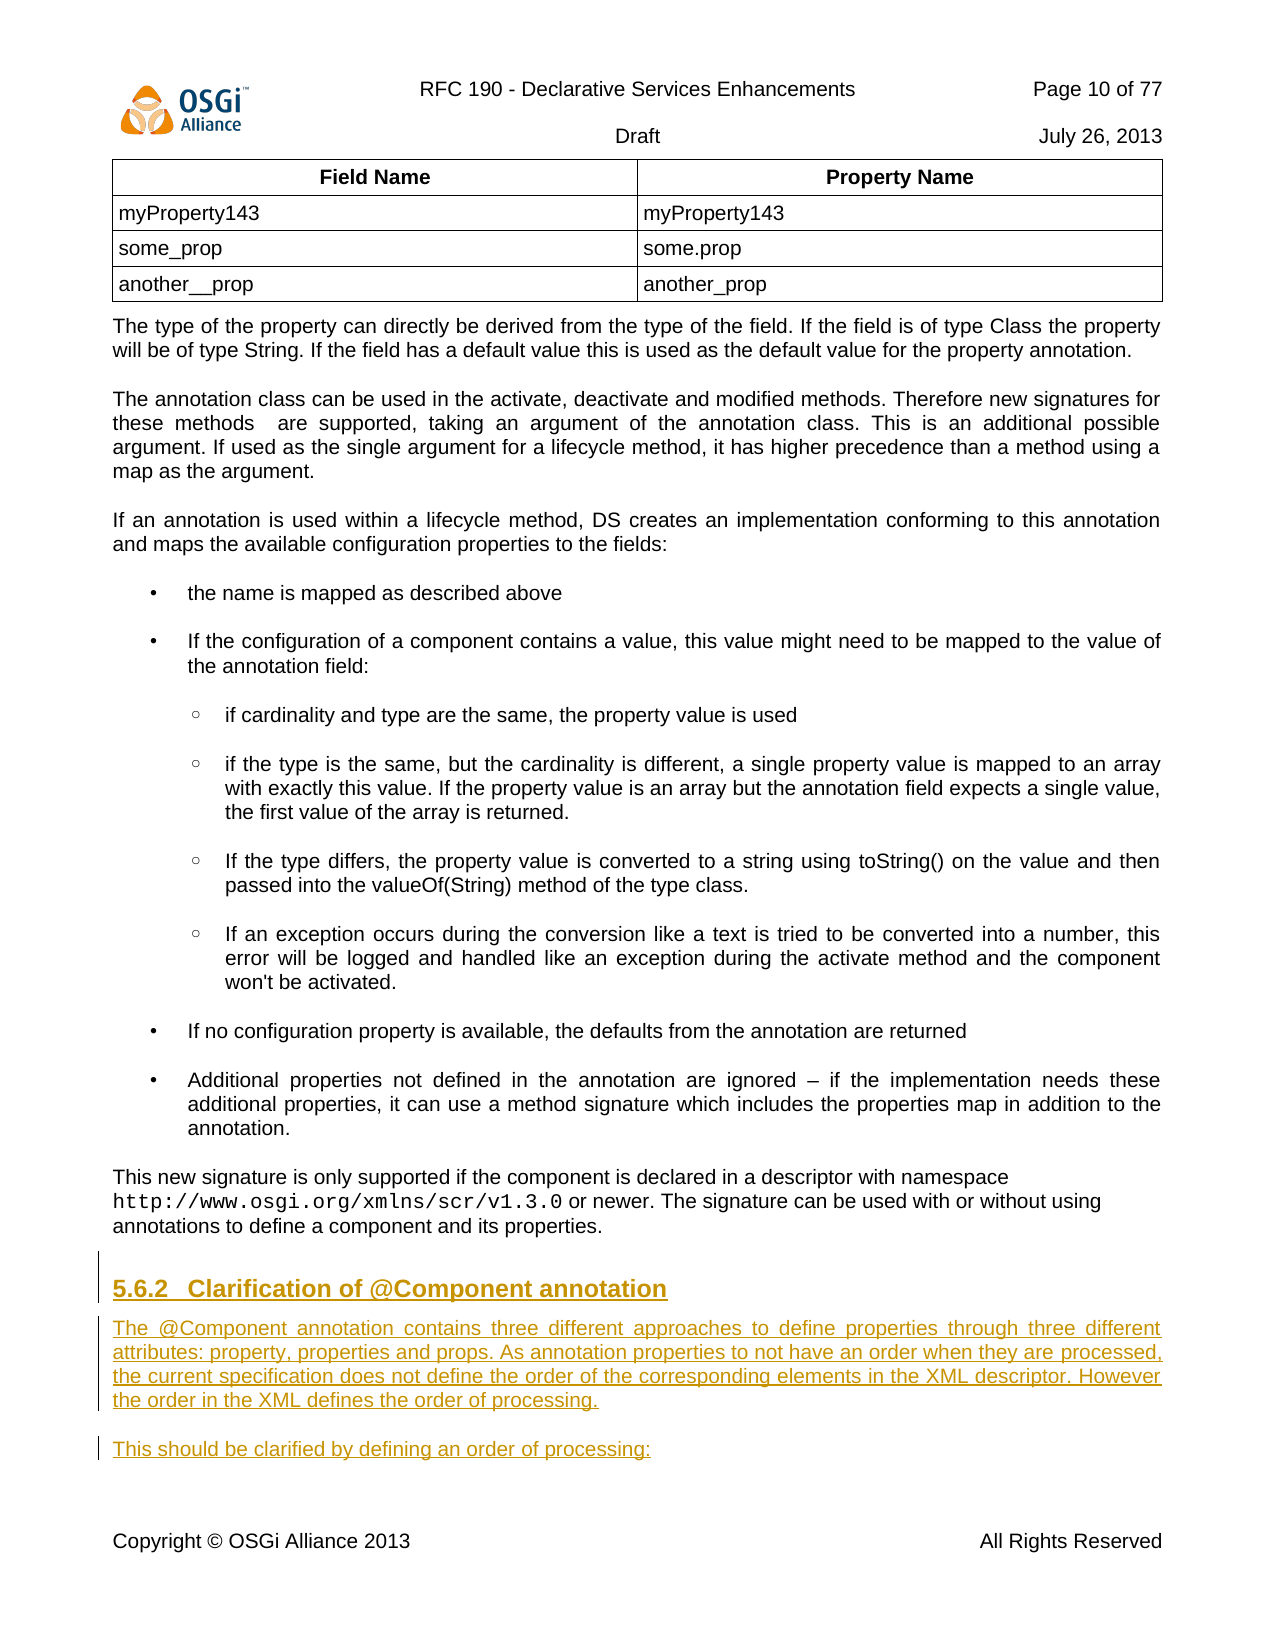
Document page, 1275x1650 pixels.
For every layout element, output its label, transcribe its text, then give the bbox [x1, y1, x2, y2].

list if the type is the same, but the cardinality is different, a single property value is mapped to an array with exactly this value. If the property value is an array but the annotation field expects a single value, the first value of the array is returned. [187, 751, 1162, 823]
list If the configuration of a component contains a value, this value might need to be mapped to the value of the annotation field: [150, 629, 1162, 677]
text The annotation class can be used in the activate, deactivate and modified methods. Therefore new signatures for these methods are supported, taking an argument of the annotation class. This is an additional possible argument. If used as the single argument for a lifecycle method, it has higher precedence than a method using a map as the argument. [112, 387, 1162, 482]
text The type of the property can directly be derived from the type of the field. If the field is of type Class the property will be of type String. If the field has a default value this is used as the default value for the property annotation. [112, 314, 1162, 362]
subtitle Clarification of @Component annotation [112, 1274, 1162, 1303]
table_cell some.prop [638, 231, 1162, 266]
text The @Component annotation contains three different approaches to define properties through three different [112, 1316, 1162, 1337]
list if cardinality and type are the same, the property value is used [187, 702, 1162, 726]
table_header Field Name [113, 160, 637, 194]
text the order in the XML defines the order of processing. [112, 1385, 1162, 1411]
text the current specification does not define the order of the corresponding elements in the XML descriptor. However [112, 1362, 1162, 1384]
text attributes: property, properties and props. As annotation properties to not have an order when they are processed, [112, 1338, 1162, 1361]
table_header Property Name [638, 160, 1162, 194]
table_cell myProperty143 [113, 196, 637, 230]
picture [113, 78, 257, 142]
list If the type differs, the property value is converted to a string using toString() on the value and then passed into the valueOf(String) method of the type class. [187, 848, 1162, 896]
list If no configuration property is available, the defaults from the annotation are returned [150, 1018, 1162, 1042]
table_cell myProperty143 [638, 196, 1162, 230]
table_cell some_prop [113, 231, 637, 266]
table_cell another__prop [113, 267, 637, 301]
table_cell another_prop [638, 267, 1162, 301]
text This new signature is only supported if the component is declared in a descriptor with namespace http://www.osgi.org/xmlns/scr/v1.3.0 or newer. The signature can be used with or without using annotations to define a component and its properties. [112, 1164, 1162, 1238]
text If an annotation is used within a lifecycle method, DS creates an implementation conforming to this annotation and maps the available configuration properties to the fields: [112, 507, 1162, 555]
list Additional properties not defined in the annotation are ignored – if the implementation needs these additional properties, it can use a method signature which includes the properties map in addition to the annotation. [150, 1067, 1162, 1139]
list If an exception occurs during the conversion like a text is tried to be converted into a number, this error will be logged and handled like an exception during the activate method and the component won't be activated. [187, 921, 1162, 993]
list the name is mapped as described above [150, 580, 1162, 604]
text This should be clarified by defining an order of processing: [112, 1436, 1162, 1460]
